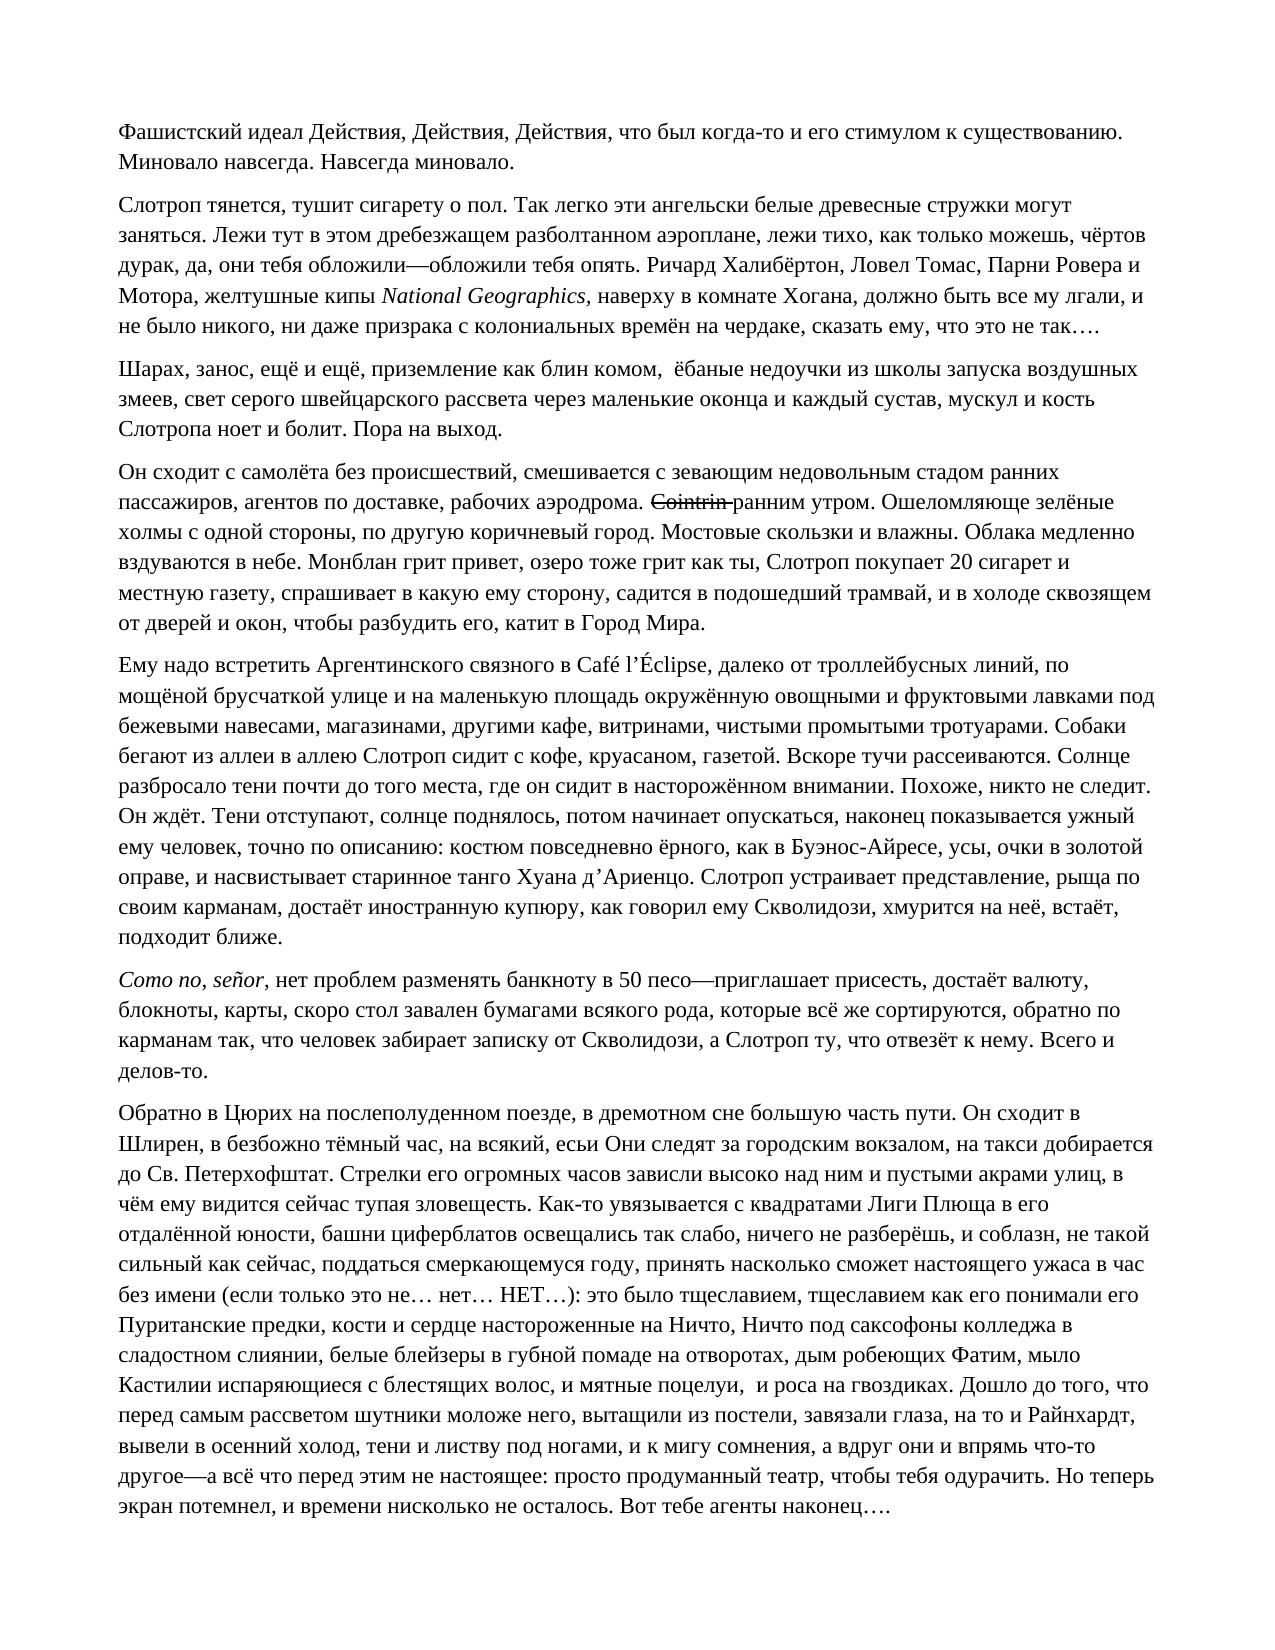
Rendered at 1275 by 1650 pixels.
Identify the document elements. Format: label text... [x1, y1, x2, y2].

text Он сходит с самолёта без происшествий, смешивается с зевающим недовольным стадом ранних пассажиров, агентов по доставке, рабочих аэродрома. Cointrin ранним утром. Ошеломляюще зелёные холмы с одной стороны, по другую коричневый город. Мостовые скользки и влажны. Облака медленно вздуваются в небе. Монблан грит привет, озеро тоже грит как ты, Слотроп покупает 20 сигарет и местную газету, спрашивает в какую ему сторону, садится в подошедший трамвай, и в холоде сквозящем от дверей и окон, чтобы разбудить его, катит в Город Мира. [118, 458, 1157, 635]
text Ему надо встретить Аргентинского связного в Café l’Éclipse, далеко от троллейбусных линий, по мощёной брусчаткой улице и на маленькую площадь окружённую овощными и фруктовыми лавками под бежевыми навесами, магазинами, другими кафе, витринами, чистыми промытыми тротуарами. Собаки бегают из аллеи в аллею Слотроп сидит с кофе, круасаном, газетой. Вскоре тучи рассеиваются. Солнце разбросало тени почти до того места, где он сидит в насторожённом внимании. Похоже, никто не следит. Он ждёт. Тени отступают, солнце поднялось, потом начинает опускаться, наконец показывается ужный ему человек, точно по описанию: костюм повседневно ёрного, как в Буэнос-Айресе, усы, очки в золотой оправе, и насвистывает старинное танго Хуана д’Ариенцо. Слотроп устраивает представление, рыща по своим карманам, достаёт иностранную купюру, как говорил ему Скволидози, хмурится на неё, встаёт, подходит ближе. [118, 651, 1157, 950]
text Фашистский идеал Действия, Действия, Действия, что был когда-то и его стимулом к существованию. Миновало навсегда. Навсегда миновало. [118, 118, 1157, 175]
text Шарах, занос, ещё и ещё, приземление как блин комом, ёбаные недоучки из школы запуска воздушных змеев, свет серого швейцарского рассвета через маленькие оконца и каждый сустав, мускул и кость Слотропа ноет и болит. Пора на выход. [118, 354, 1157, 441]
text Обратно в Цюрих на послеполуденном поезде, в дремотном сне большую часть пути. Он сходит в Шлирен, в безбожно тёмный час, на всякий, есьи Они следят за городским вокзалом, на такси добирается до Св. Петерхофштат. Стрелки его огромных часов зависли высоко над ним и пустыми акрами улиц, в чём ему видится сейчас тупая зловещесть. Как-то увязывается с квадратами Лиги Плюща в его отдалённой юности, башни циферблатов освещались так слабо, ничего не разберёшь, и соблазн, не такой сильный как сейчас, поддаться смеркающемуся году, принять насколько сможет настоящего ужаса в час без имени (если только это не… нет… НЕТ…): это было тщеславием, тщеславием как его понимали его Пуританские предки, кости и сердце настороженные на Ничто, Ничто под саксофоны колледжа в сладостном слиянии, белые блейзеры в губной помаде на отворотах, дым робеющих Фатим, мыло Кастилии испаряющиеся с блестящих волос, и мятные поцелуи, и роса на гвоздиках. Дошло до того, что перед самым рассветом шутники моложе него, вытащили из постели, завязали глаза, на то и Райнхардт, вывели в осенний холод, тени и листву под ногами, и к мигу сомнения, а вдруг они и впрямь что-то другое—а всё что перед этим не настоящее: просто продуманный театр, чтобы тебя одурачить. Но теперь экран потемнел, и времени нисколько не осталось. Вот тебе агенты наконец…. [118, 1099, 1157, 1518]
text Слотроп тянется, тушит сигарету о пол. Так легко эти ангельски белые древесные стружки могут заняться. Лежи тут в этом дребезжащем разболтанном аэроплане, лежи тихо, как только можешь, чёртов дурак, да, они тебя обложили—обложили тебя опять. Ричард Халибёртон, Ловел Томас, Парни Ровера и Мотора, желтушные кипы National Geographics, наверху в комнате Хогана, должно быть все му лгали, и не было никого, ни даже призрака с колониальных времён на чердаке, сказать ему, что это не так…. [118, 191, 1157, 338]
text Como no, señor, нет проблем разменять банкноту в 50 песо—приглашает присесть, достаёт валюту, блокноты, карты, скоро стол завален бумагами всякого рода, которые всё же сортируются, обратно по карманам так, что человек забирает записку от Скволидози, а Слотроп ту, что отвезёт к нему. Всего и делов-то. [118, 966, 1157, 1083]
